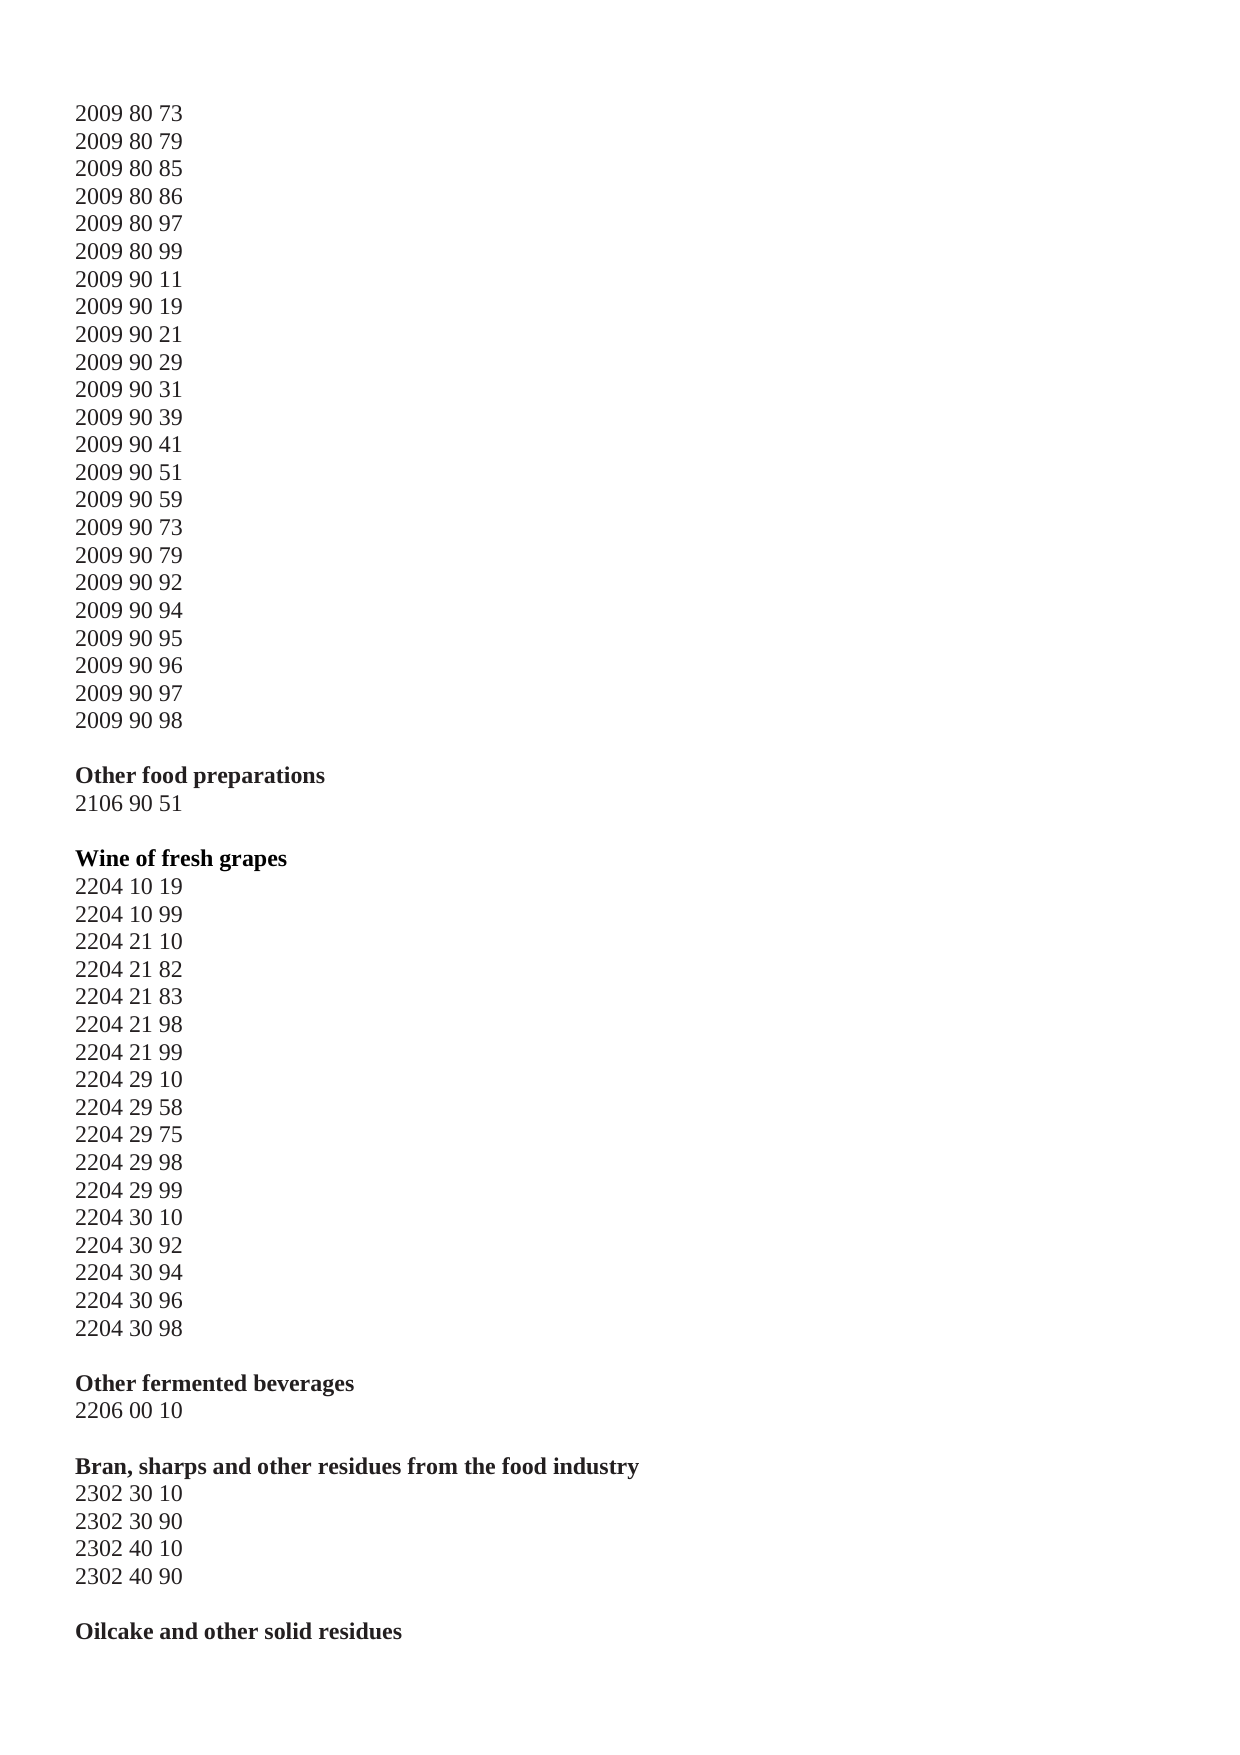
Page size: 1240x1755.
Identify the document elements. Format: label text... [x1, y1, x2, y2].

text 2009 90 11 [75, 265, 1164, 292]
text Wine of fresh grapes [75, 844, 1164, 872]
text Oilcake and other solid residues [75, 1617, 1164, 1645]
text 2009 80 97 [75, 209, 1164, 237]
text 2009 80 79 [75, 127, 1164, 154]
text 2009 90 97 [75, 679, 1164, 706]
text 2009 90 92 [75, 568, 1164, 596]
text 2204 30 98 [75, 1314, 1164, 1341]
text 2204 30 94 [75, 1258, 1164, 1286]
text 2302 30 10 [75, 1479, 1164, 1507]
text 2009 80 99 [75, 237, 1164, 265]
text 2009 90 39 [75, 403, 1164, 430]
text 2204 21 82 [75, 955, 1164, 982]
text 2204 29 98 [75, 1148, 1164, 1176]
text 2204 29 75 [75, 1120, 1164, 1148]
text 2302 40 90 [75, 1562, 1164, 1590]
text 2204 21 98 [75, 1010, 1164, 1038]
text 2009 80 86 [75, 182, 1164, 209]
text 2204 29 58 [75, 1093, 1164, 1120]
text 2009 90 94 [75, 596, 1164, 623]
text 2009 80 85 [75, 154, 1164, 182]
text 2204 29 99 [75, 1176, 1164, 1203]
text 2204 21 99 [75, 1038, 1164, 1065]
text 2009 90 73 [75, 513, 1164, 541]
text 2204 30 96 [75, 1286, 1164, 1314]
text 2009 90 21 [75, 320, 1164, 347]
text 2009 90 19 [75, 292, 1164, 320]
text 2106 90 51 [75, 789, 1164, 817]
text 2204 30 10 [75, 1203, 1164, 1231]
text 2009 90 98 [75, 706, 1164, 734]
text 2204 29 10 [75, 1065, 1164, 1093]
text 2302 30 90 [75, 1507, 1164, 1534]
text 2302 40 10 [75, 1534, 1164, 1562]
text 2009 90 41 [75, 430, 1164, 458]
text Other food preparations [75, 762, 1164, 789]
text 2009 90 51 [75, 458, 1164, 486]
text 2009 90 96 [75, 651, 1164, 679]
text 2009 80 73 [75, 99, 1164, 127]
text 2204 30 92 [75, 1231, 1164, 1258]
text 2204 21 10 [75, 927, 1164, 955]
text 2204 21 83 [75, 982, 1164, 1010]
text Other fermented beverages [75, 1369, 1164, 1396]
text 2009 90 31 [75, 375, 1164, 403]
text 2009 90 95 [75, 623, 1164, 651]
text 2009 90 59 [75, 486, 1164, 513]
text 2206 00 10 [75, 1396, 1164, 1424]
text 2009 90 29 [75, 347, 1164, 375]
text Bran, sharps and other residues from the food industry [75, 1452, 1164, 1479]
text 2204 10 19 [75, 872, 1164, 899]
text 2009 90 79 [75, 541, 1164, 568]
text 2204 10 99 [75, 899, 1164, 927]
